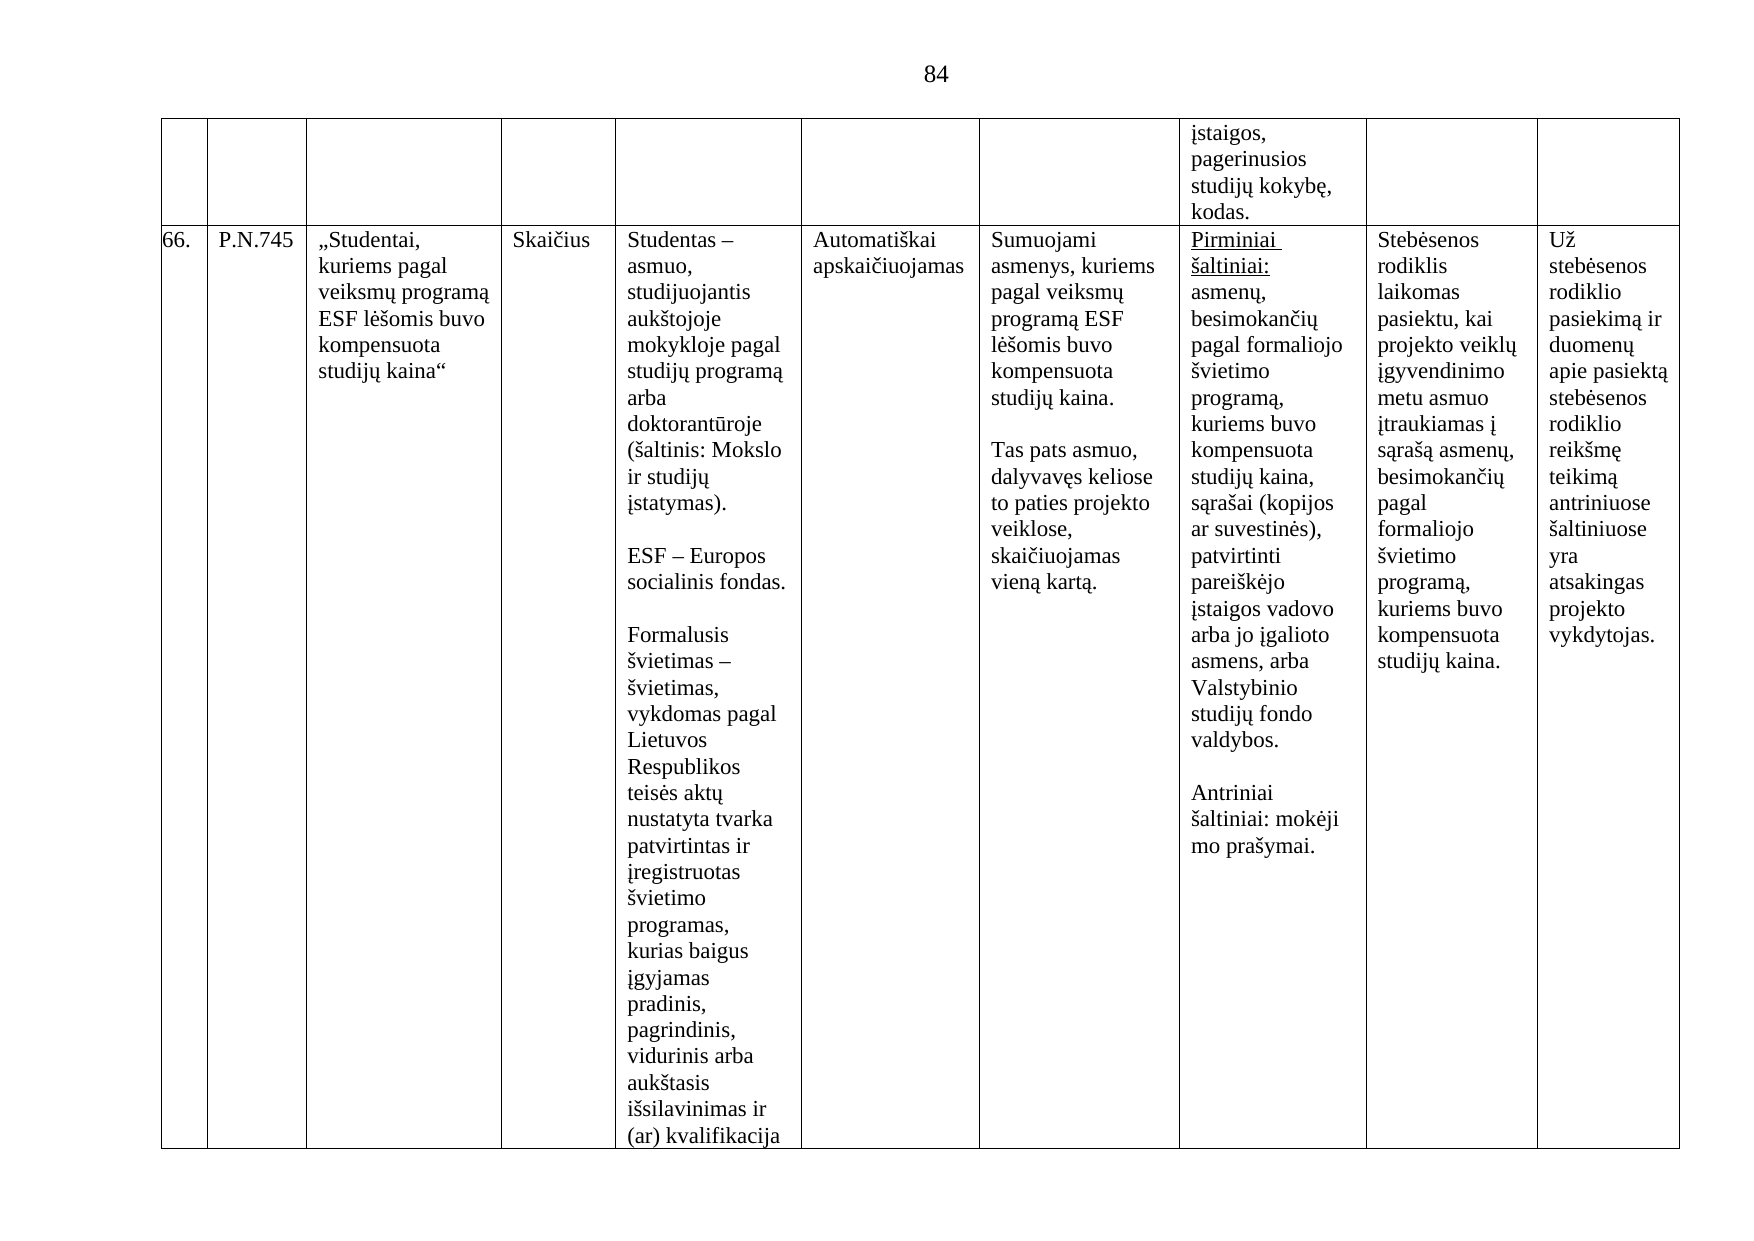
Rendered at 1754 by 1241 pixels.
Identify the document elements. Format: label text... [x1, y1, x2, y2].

table_cell [802, 119, 979, 224]
table_cell Skaičius [502, 226, 615, 1148]
table_cell Stebėsenos rodiklis laikomas pasiektu, kai projekto veiklų įgyvendinimo metu asmuo įtraukiamas į sąrašą asmenų, besimokančių pagal formaliojo švietimo programą, kuriems buvo kompensuota studijų kaina. [1367, 226, 1537, 1148]
table_cell Už stebėsenos rodiklio pasiekimą ir duomenų apie pasiektą stebėsenos rodiklio reikšmę teikimą antriniuose šaltiniuose yra atsakingas projekto vykdytojas. [1538, 226, 1679, 1148]
table_cell [162, 119, 207, 224]
table_cell Studentas – asmuo, studijuojantis aukštojoje mokykloje pagal studijų programą arba doktorantūroje (šaltinis: Mokslo ir studijų įstatymas). ESF – Europos socialinis fondas. Formalusis švietimas – švietimas, vykdomas pagal Lietuvos Respublikos teisės aktų nustatyta tvarka patvirtintas ir įregistruotas švietimo programas, kurias baigus įgyjamas pradinis, pagrindinis, vidurinis arba aukštasis išsilavinimas ir (ar) kvalifikacija [616, 226, 801, 1148]
table_cell įstaigos, pagerinusios studijų kokybę, kodas. [1180, 119, 1366, 224]
table_cell [1367, 119, 1537, 224]
table_cell Sumuojami asmenys, kuriems pagal veiksmų programą ESF lėšomis buvo kompensuota studijų kaina. Tas pats asmuo, dalyvavęs keliose to paties projekto veiklose, skaičiuojamas vieną kartą. [980, 226, 1179, 1148]
table_cell Automatiškai apskaičiuojamas [802, 226, 979, 1148]
table_cell [307, 119, 501, 224]
table_cell [208, 119, 306, 224]
table_cell [616, 119, 801, 224]
table_cell [980, 119, 1179, 224]
table_cell „Studentai, kuriems pagal veiksmų programą ESF lėšomis buvo kompensuota studijų kaina“ [307, 226, 501, 1148]
table_cell 66. [162, 226, 207, 1148]
table_cell [502, 119, 615, 224]
table_cell [1538, 119, 1679, 224]
table_cell P.N.745 [208, 226, 306, 1148]
table_cell Pirminiai šaltiniai: asmenų, besimokančių pagal formaliojo švietimo programą, kuriems buvo kompensuota studijų kaina, sąrašai (kopijos ar suvestinės), patvirtinti pareiškėjo įstaigos vadovo arba jo įgalioto asmens, arba Valstybinio studijų fondo valdybos. Antriniai šaltiniai: mokėjimo prašymai. [1180, 226, 1366, 1148]
